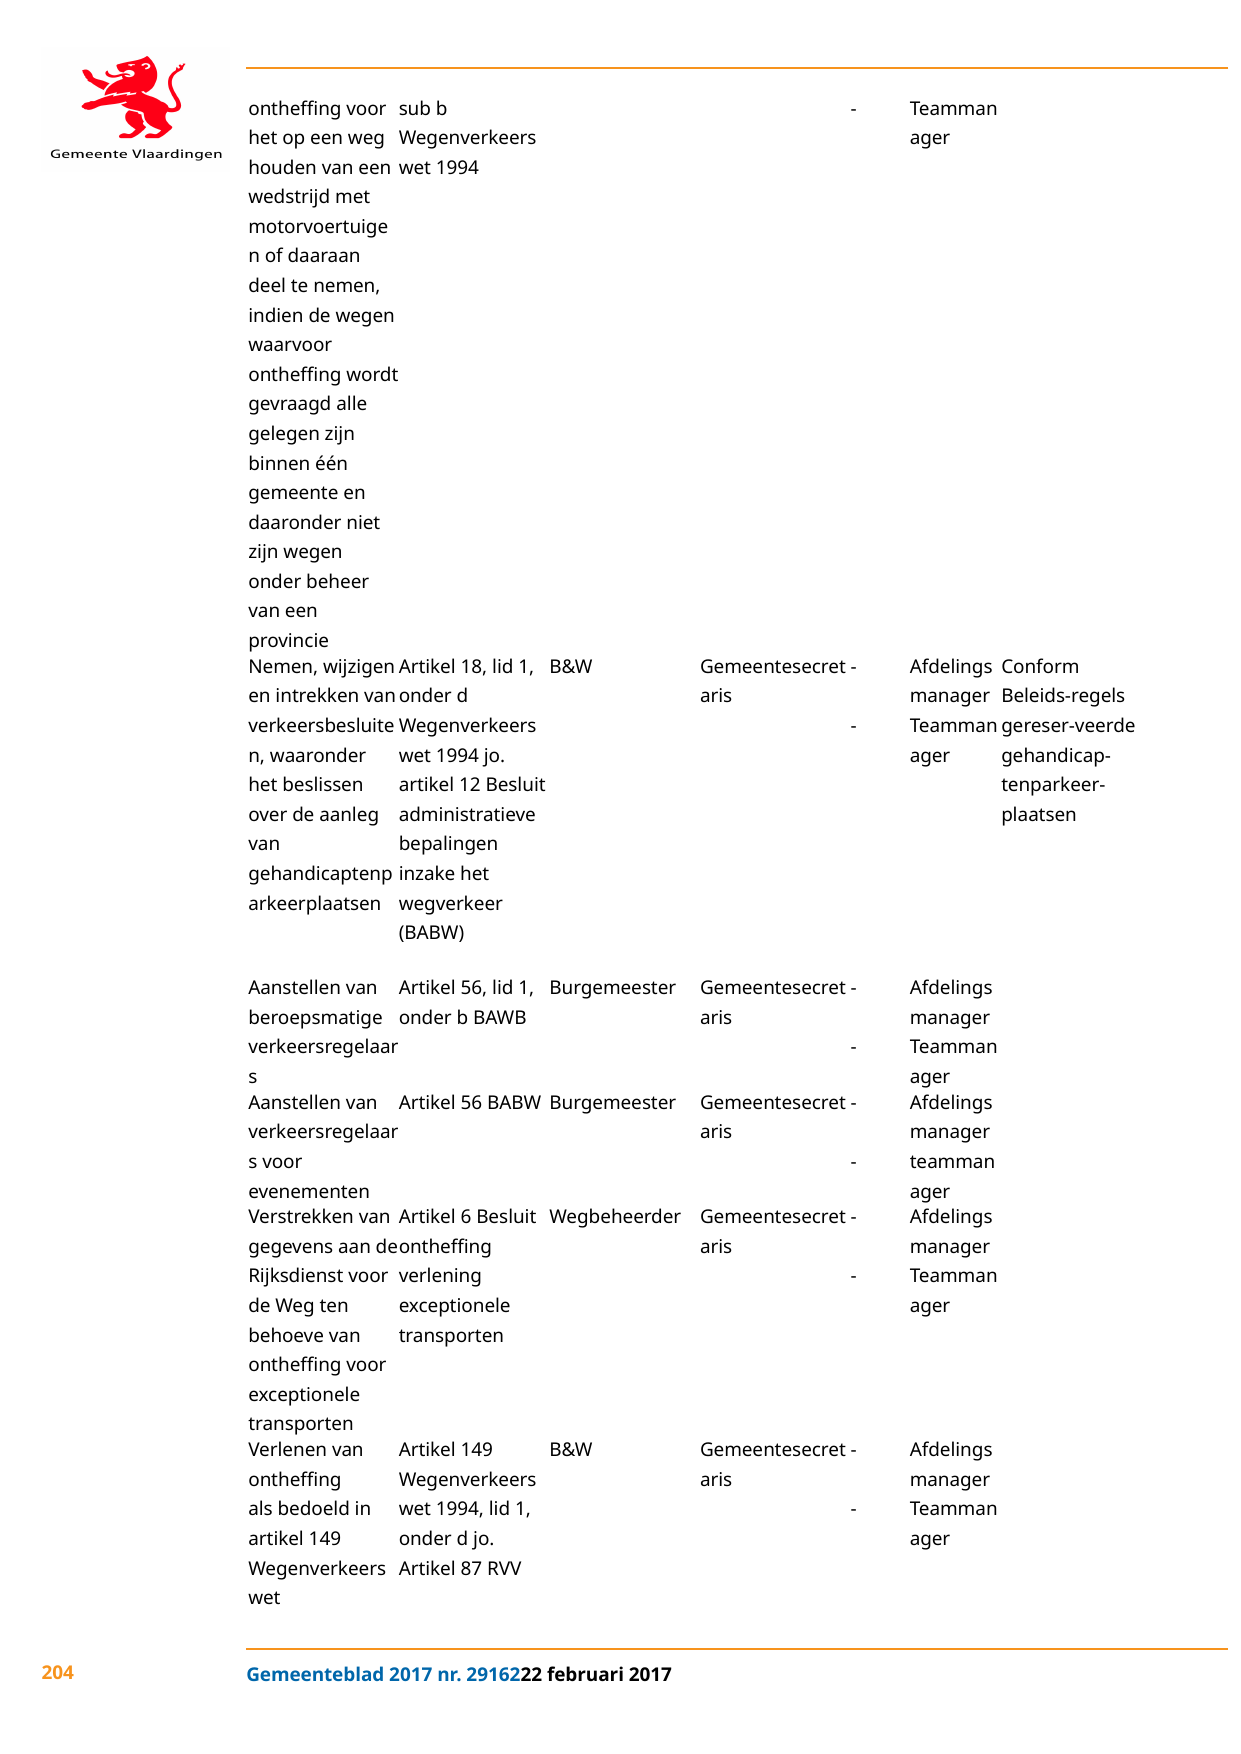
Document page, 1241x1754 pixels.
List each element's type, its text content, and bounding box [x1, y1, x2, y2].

table_cell Burgemeester [549, 1089, 700, 1203]
table_cell sub b Wegenverkeerswet 1994 [399, 95, 549, 653]
table_cell [1001, 1436, 1152, 1610]
table_cell Aanstellen van verkeersregelaars voor evenementen [248, 1089, 398, 1203]
table_cell Afdelingsmanager teammanager [850, 1089, 1001, 1203]
table_cell Gemeentesecretaris [700, 1436, 850, 1610]
picture [41, 47, 231, 172]
table_cell Verlenen van ontheffing als bedoeld in artikel 149 Wegenverkeerswet [248, 1436, 398, 1610]
table_cell B&W [549, 1436, 700, 1610]
table_cell Artikel 149 Wegenverkeerswet 1994, lid 1, onder d jo. Artikel 87 RVV [399, 1436, 549, 1610]
table_cell Burgemeester [549, 975, 700, 1089]
table_cell Gemeentesecretaris [700, 975, 850, 1089]
table_cell [1001, 95, 1152, 653]
table_cell Gemeentesecretaris [700, 1089, 850, 1203]
table_cell Verstrekken van gegevens aan de Rijksdienst voor de Weg ten behoeve van ontheffing voor exceptionele transporten [248, 1204, 398, 1436]
table_cell Afdelingsmanager Teammanager [850, 1436, 1001, 1610]
table_cell [700, 95, 850, 653]
table_cell Artikel 6 Besluit ontheffing verlening exceptionele transporten [399, 1204, 549, 1436]
table_cell Artikel 56 BABW [399, 1089, 549, 1203]
table_cell [1001, 1089, 1152, 1203]
table_cell Teammanager [850, 95, 1001, 653]
table_cell Nemen, wijzigen en intrekken van verkeersbesluiten, waaronder het beslissen over de aanleg van gehandicaptenparkeerplaatsen [248, 653, 398, 974]
table_cell Conform Beleids-regels gereser-veerde gehandicap-tenparkeer- plaatsen [1001, 653, 1152, 974]
table_cell ontheffing voor het op een weg houden van een wedstrijd met motorvoertuigen of daaraan deel te nemen, indien de wegen waarvoor ontheffing wordt gevraagd alle gelegen zijn binnen één gemeente en daaronder niet zijn wegen onder beheer van een provincie [248, 95, 398, 653]
table_cell [1001, 975, 1152, 1089]
table_cell Artikel 18, lid 1, onder d Wegenverkeerswet 1994 jo. artikel 12 Besluit administratieve bepalingen inzake het wegverkeer (BABW) [399, 653, 549, 974]
table_cell Aanstellen van beroepsmatige verkeersregelaars [248, 975, 398, 1089]
table_cell [549, 95, 700, 653]
table_cell Afdelingsmanager Teammanager [850, 975, 1001, 1089]
table_cell [1001, 1204, 1152, 1436]
table_cell Wegbeheerder [549, 1204, 700, 1436]
table_cell B&W [549, 653, 700, 974]
table_cell Artikel 56, lid 1, onder b BAWB [399, 975, 549, 1089]
table_cell Afdelingsmanager Teammanager [850, 653, 1001, 974]
table_cell Gemeentesecretaris [700, 1204, 850, 1436]
table_cell Afdelingsmanager Teammanager [850, 1204, 1001, 1436]
table_cell Gemeentesecretaris [700, 653, 850, 974]
